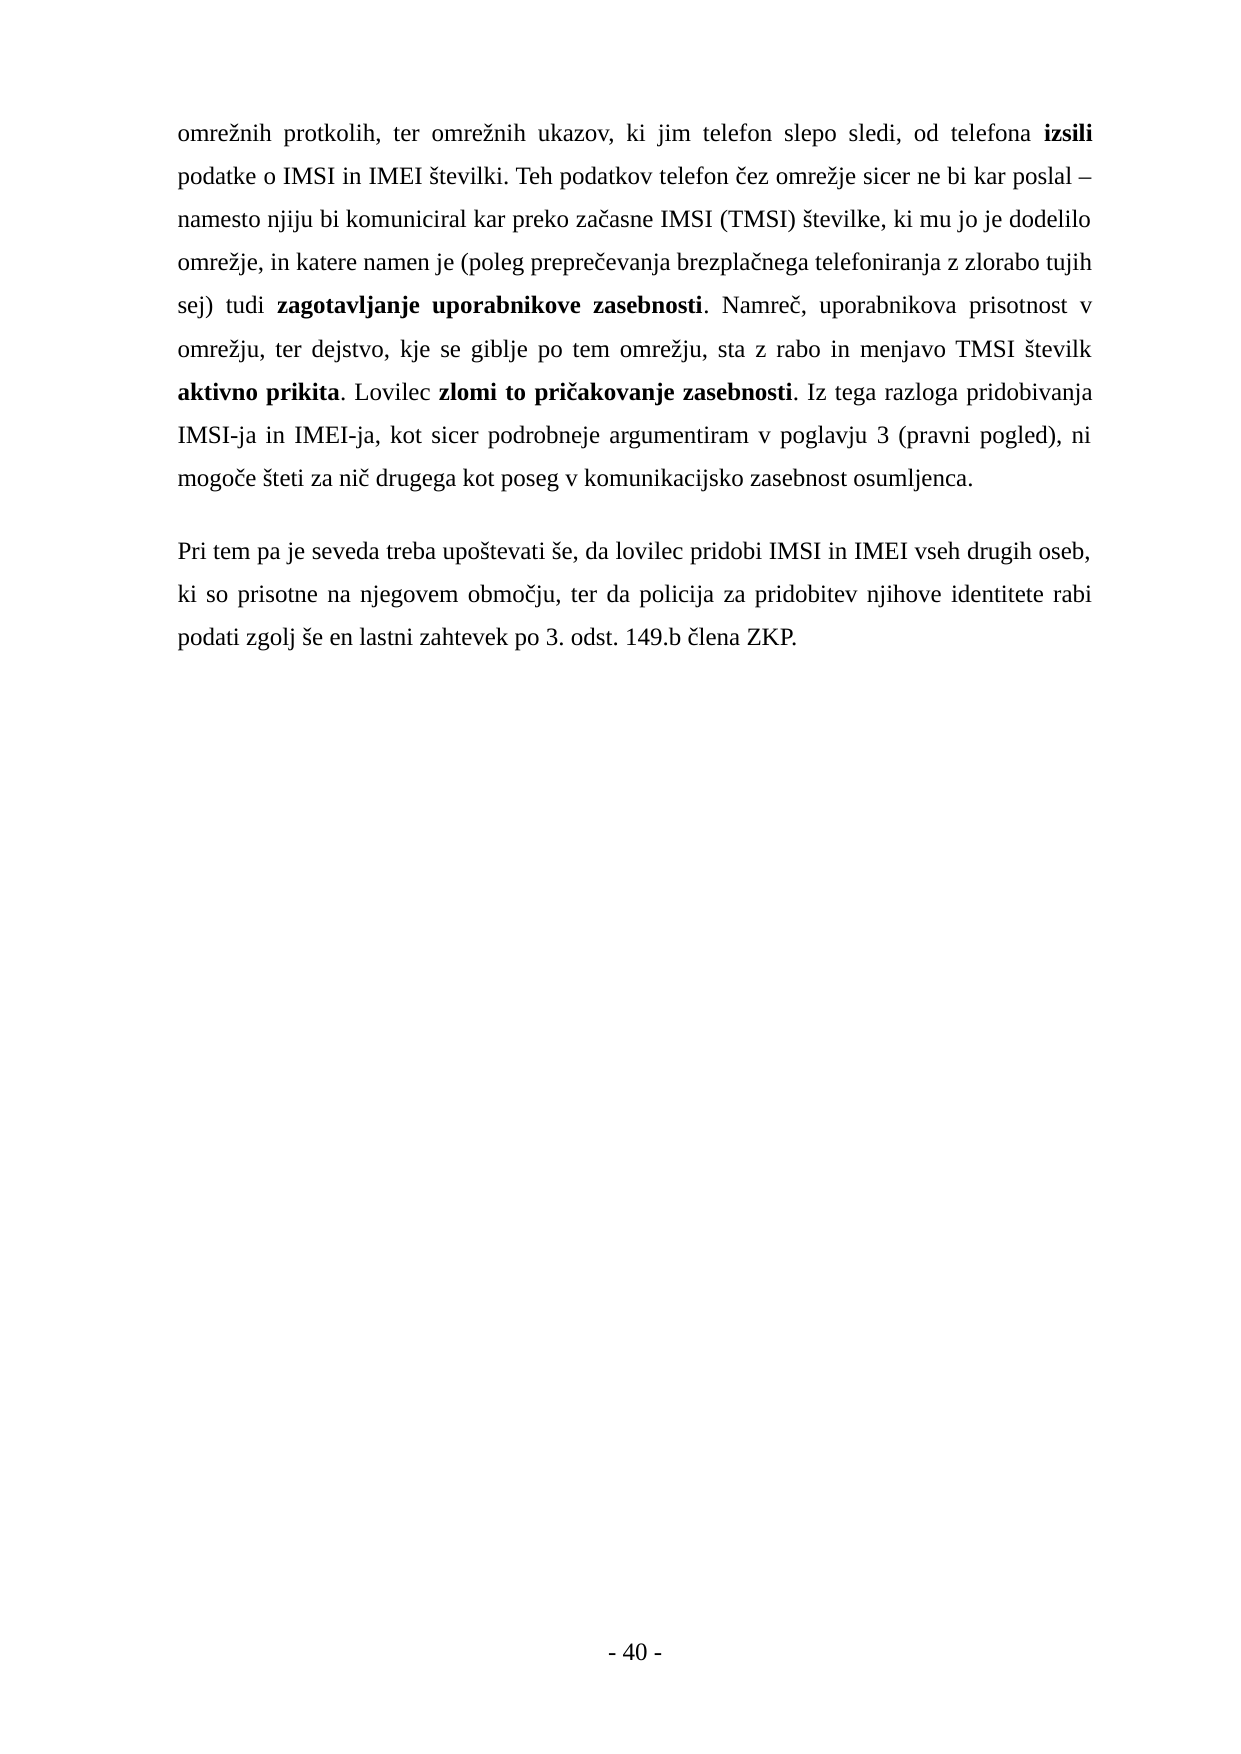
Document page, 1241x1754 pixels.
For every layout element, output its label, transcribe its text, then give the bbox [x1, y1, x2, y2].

text Pri tem pa je seveda treba upoštevati še, da lovilec pridobi IMSI in IMEI vseh drugih oseb, ki so prisotne na njegovem območju, ter da policija za pridobitev njihove identitete rabi podati zgolj še en lastni zahtevek po 3. odst. 149.b člena ZKP. [177, 536, 1093, 651]
text omrežnih protkolih, ter omrežnih ukazov, ki jim telefon slepo sledi, od telefona izsili podatke o IMSI in IMEI številki. Teh podatkov telefon čez omrežje sicer ne bi kar poslal – namesto njiju bi komuniciral kar preko začasne IMSI (TMSI) številke, ki mu jo je dodelilo omrežje, in katere namen je (poleg preprečevanja brezplačnega telefoniranja z zlorabo tujih sej) tudi zagotavljanje uporabnikove zasebnosti. Namreč, uporabnikova prisotnost v omrežju, ter dejstvo, kje se giblje po tem omrežju, sta z rabo in menjavo TMSI številk aktivno prikita. Lovilec zlomi to pričakovanje zasebnosti. Iz tega razloga pridobivanja IMSI-ja in IMEI-ja, kot sicer podrobneje argumentiram v poglavju 3 (pravni pogled), ni mogoče šteti za nič drugega kot poseg v komunikacijsko zasebnost osumljenca. [177, 118, 1093, 492]
